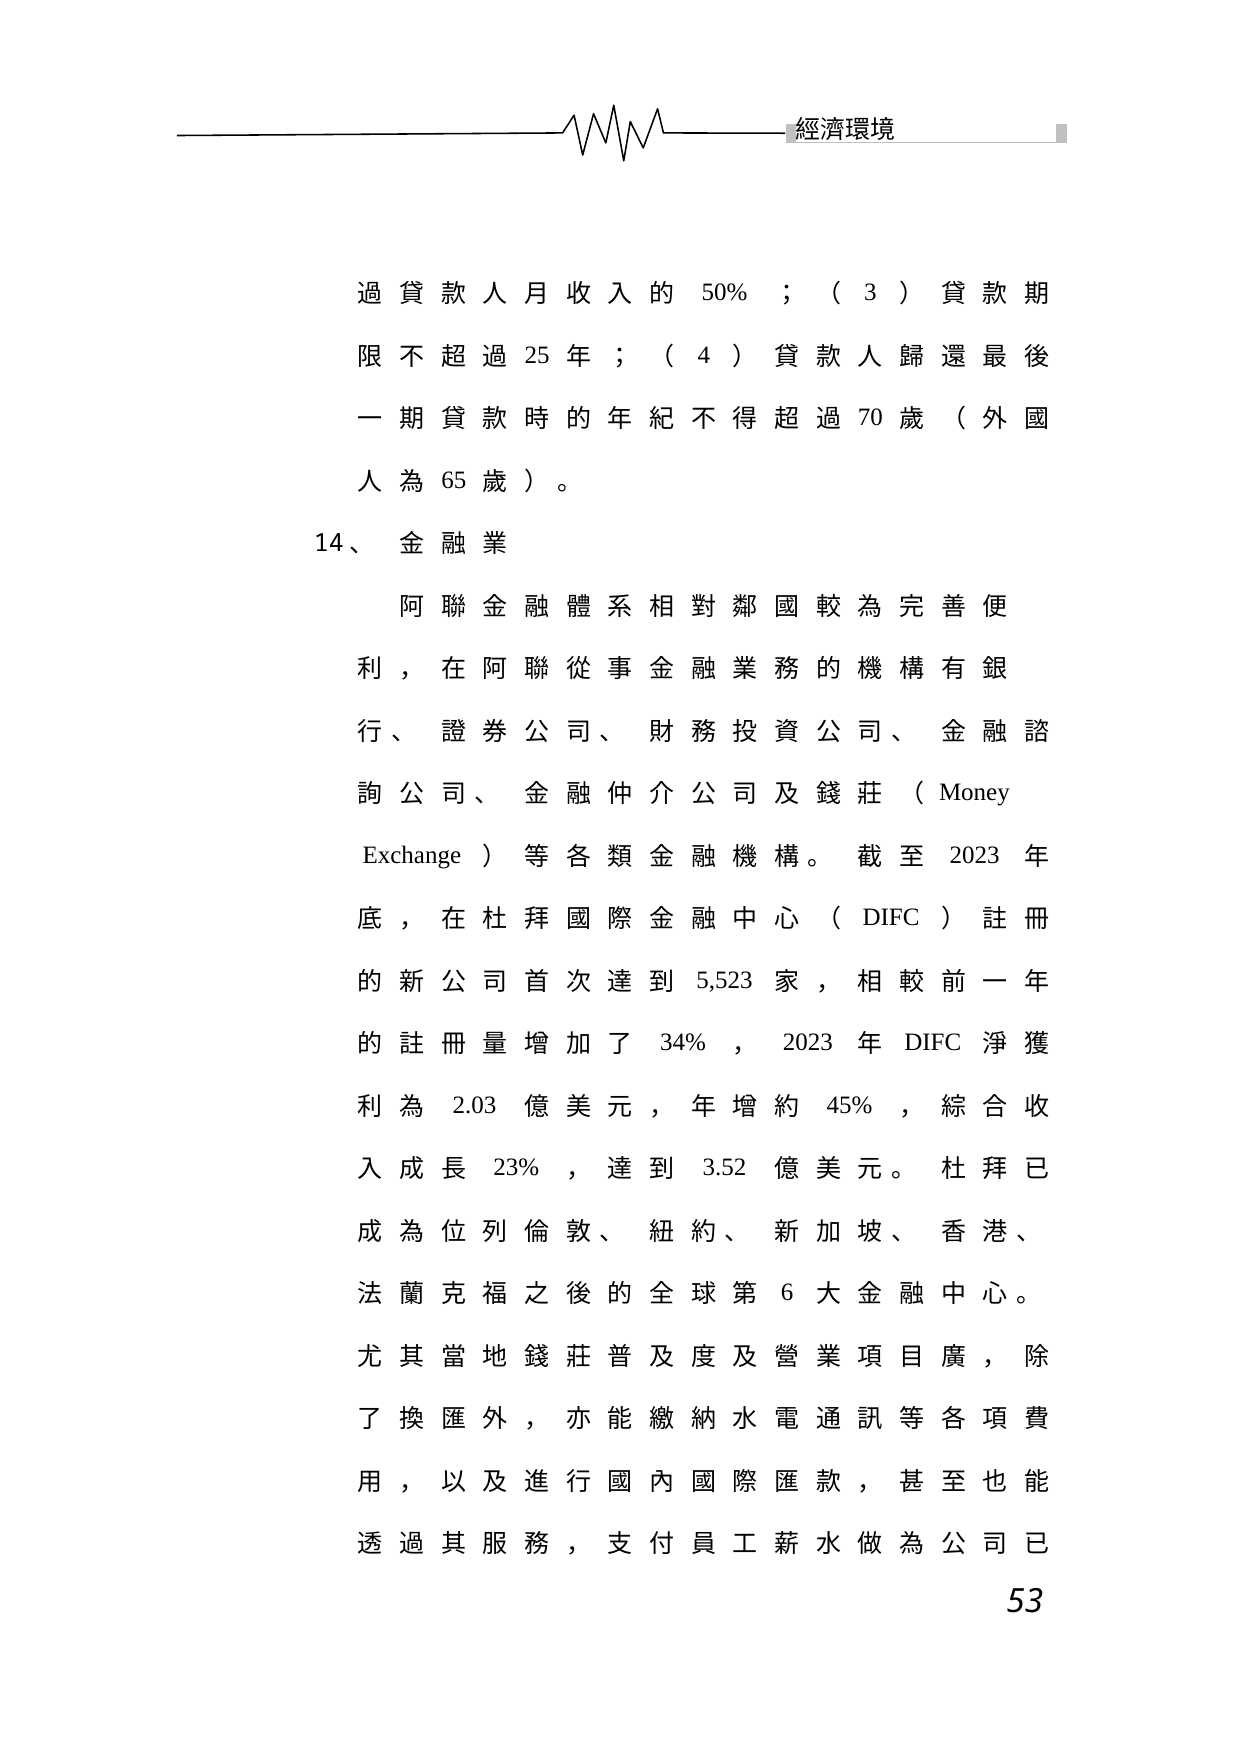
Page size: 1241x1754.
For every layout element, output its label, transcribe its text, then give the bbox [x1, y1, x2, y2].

text 14、金融業 [282, 500, 1058, 563]
text 阿聯金融體系相對鄰國較為完善便利，在阿聯從事金融業務的機構有銀行、證券公司、財務投資公司、金融諮詢公司、金融仲介公司及錢莊（Money Exchange）等各類金融機構。截至2023年底，在杜拜國際金融中心（DIFC）註冊的新公司首次達到5,523家，相較前一年的註冊量增加了34%，2023年DIFC淨獲利為2.03億美元，年增約45%，綜合收入成長23%，達到3.52億美元。杜拜已成為位列倫敦、紐約、新加坡、香港、法蘭克福之後的全球第6大金融中心。尤其當地錢莊普及度及營業項目廣，除了換匯外，亦能繳納水電通訊等各項費用，以及進行國內國際匯款，甚至也能透過其服務，支付員工薪水做為公司已 [330, 563, 1058, 1563]
text 過貸款人月收入的50%；（3）貸款期限不超過25年；（4）貸款人歸還最後一期貸款時的年紀不得超過70歲（外國人為65歲）。 [330, 250, 1058, 500]
